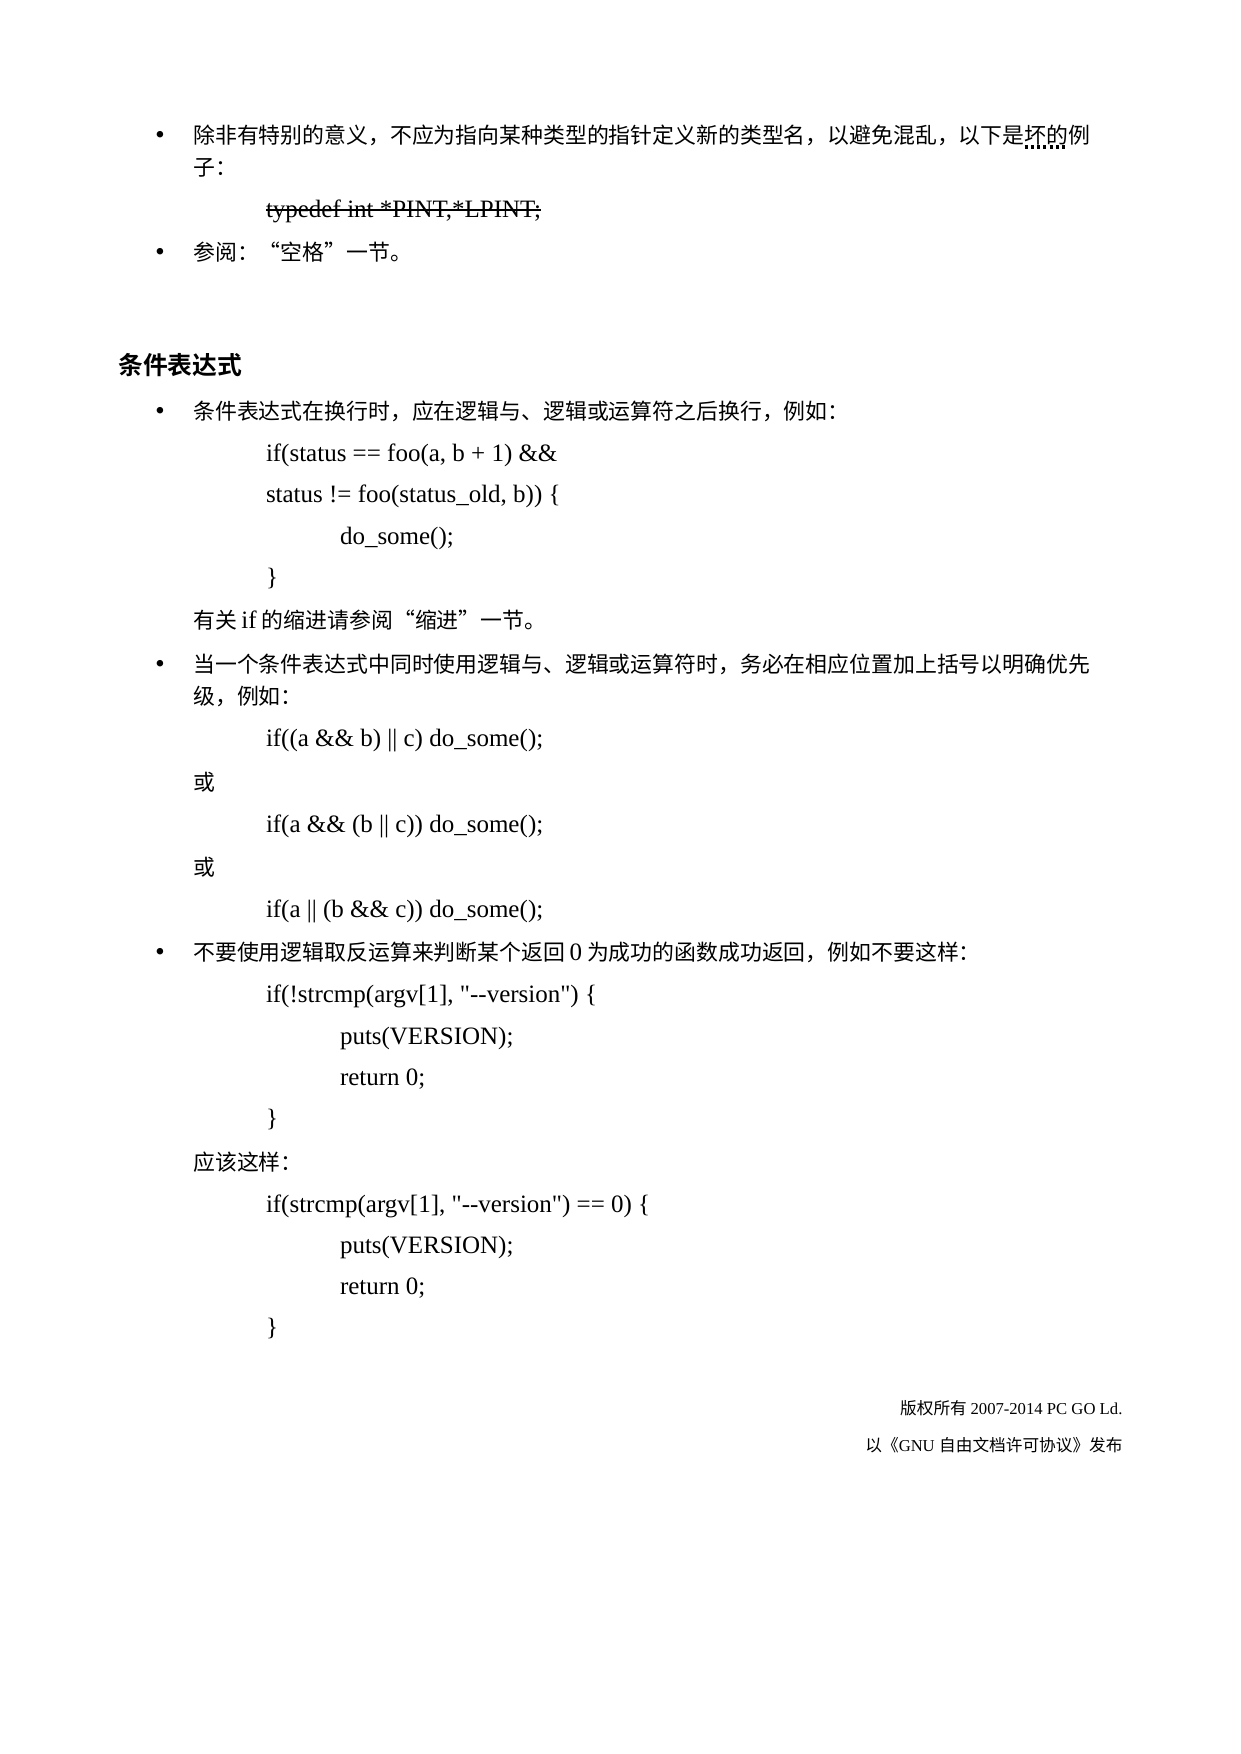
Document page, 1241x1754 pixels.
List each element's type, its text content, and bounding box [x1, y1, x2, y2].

text if(strcmp(argv[1], "--version") == 0) { [118, 1189, 1122, 1217]
list 应该这样： [156, 1144, 1122, 1176]
list 参阅：“空格”一节。 [156, 235, 1122, 267]
text 版权所有 2007-2014 PC GO Ld. [118, 1395, 1122, 1419]
text puts(VERSION); [118, 1021, 1122, 1049]
text puts(VERSION); [118, 1230, 1122, 1259]
list 不要使用逻辑取反运算来判断某个返回0为成功的函数成功返回，例如不要这样： [156, 935, 1122, 967]
text return 0; [118, 1271, 1122, 1300]
text if(status == foo(a, b + 1) && [118, 438, 1122, 467]
list 除非有特别的意义，不应为指向某种类型的指针定义新的类型名，以避免混乱，以下是坏的例子： [156, 118, 1122, 181]
text if(!strcmp(argv[1], "--version") { [118, 979, 1122, 1008]
list 条件表达式在换行时，应在逻辑与、逻辑或运算符之后换行，例如： [156, 394, 1122, 426]
text return 0; [118, 1062, 1122, 1091]
text } [118, 1103, 1122, 1132]
list 或 [156, 764, 1122, 796]
text status != foo(status_old, b)) { [118, 479, 1122, 508]
text do_some(); [118, 521, 1122, 549]
text if(a && (b || c)) do_some(); [118, 809, 1122, 837]
subtitle 条件表达式 [118, 346, 1122, 382]
list 当一个条件表达式中同时使用逻辑与、逻辑或运算符时，务必在相应位置加上括号以明确优先级，例如： [156, 647, 1122, 711]
text } [118, 1312, 1122, 1341]
text if((a && b) || c) do_some(); [118, 723, 1122, 752]
text 以《GNU 自由文档许可协议》发布 [118, 1432, 1122, 1456]
text } [118, 562, 1122, 591]
text typedef int *PINT,*LPINT; [118, 194, 1122, 223]
list 或 [156, 850, 1122, 882]
text if(a || (b && c)) do_some(); [118, 894, 1122, 923]
list 有关if的缩进请参阅“缩进”一节。 [156, 603, 1122, 635]
